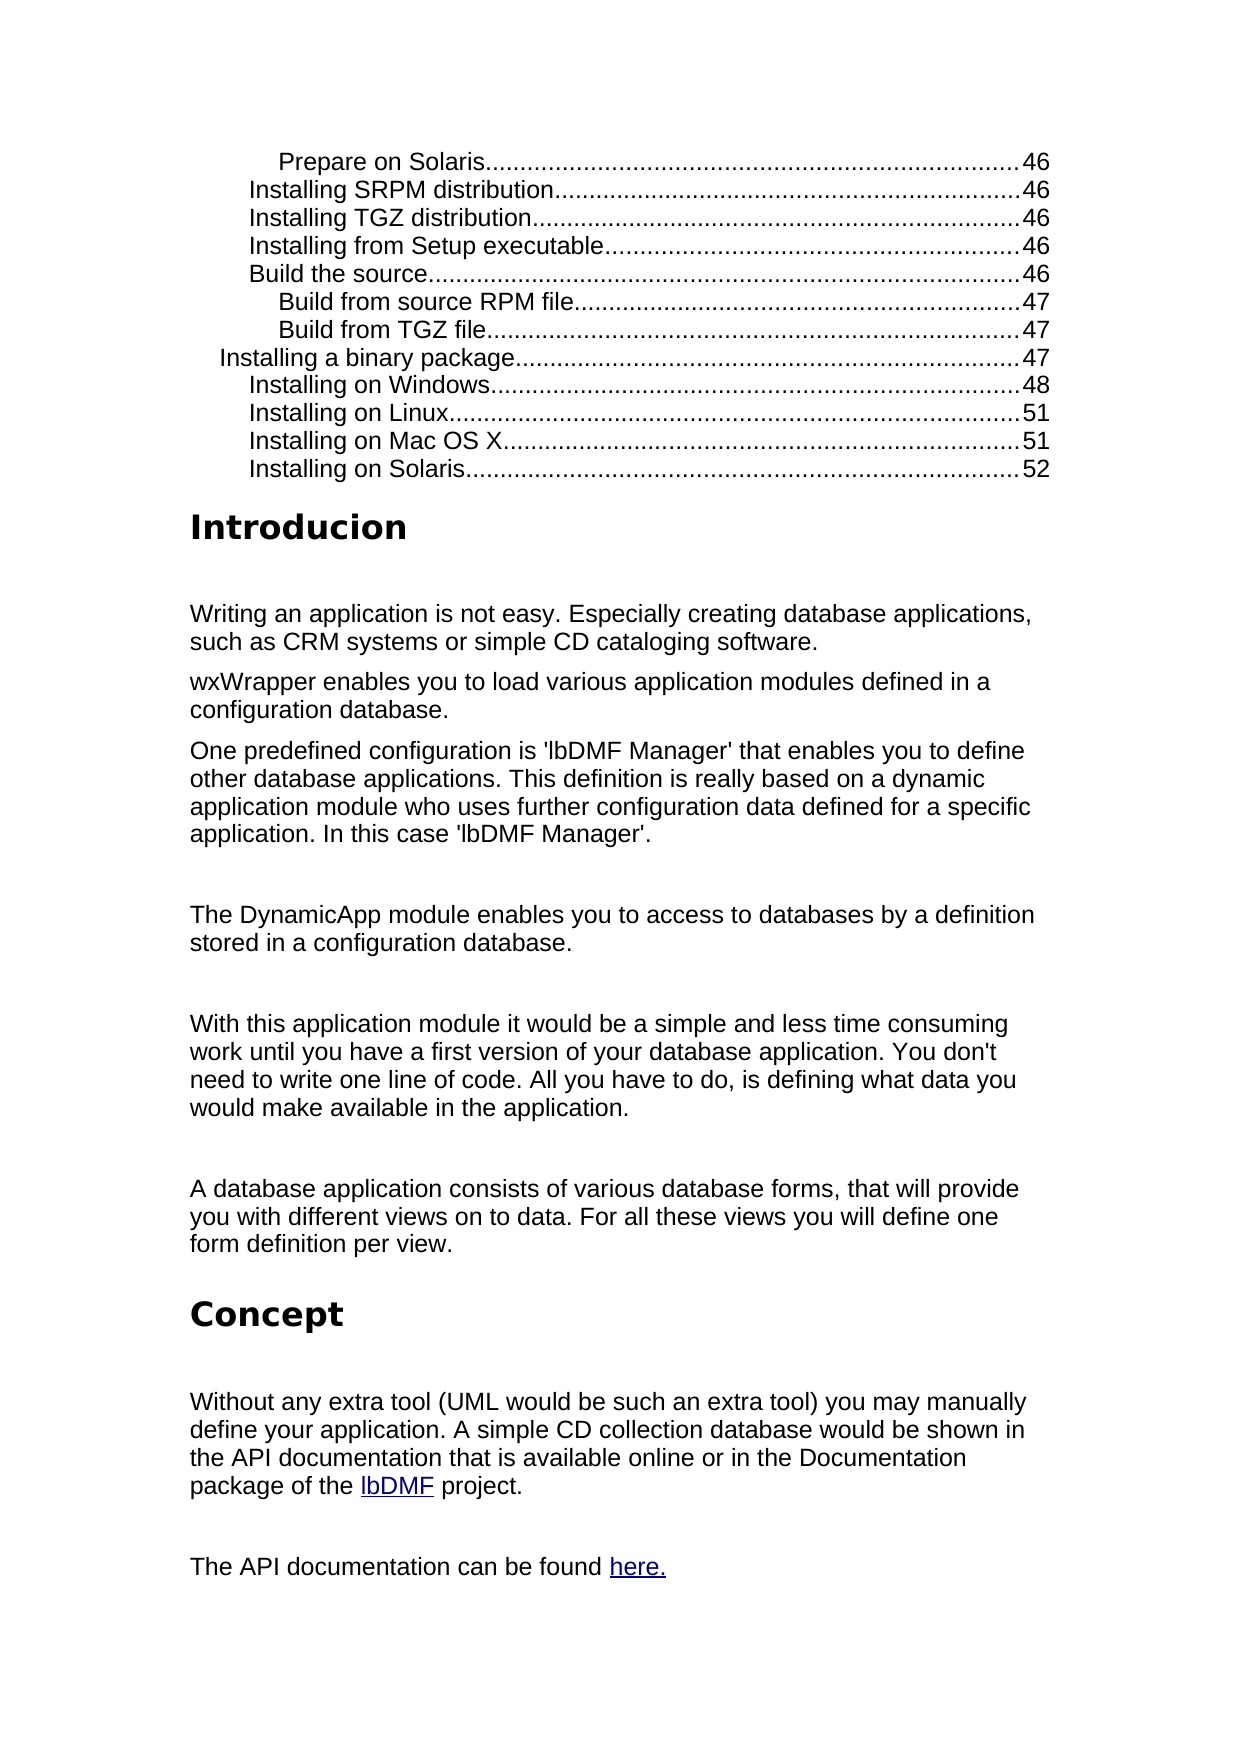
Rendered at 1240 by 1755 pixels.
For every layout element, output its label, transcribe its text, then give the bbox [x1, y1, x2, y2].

text The DynamicApp module enables you to access to databases by a definition stored in a configuration database. [189, 901, 1050, 957]
text Installing on Windows 48 [248, 371, 1050, 399]
subtitle Concept [189, 1296, 1050, 1335]
text Installing a binary package 47 [219, 343, 1050, 371]
subtitle Introducion [189, 508, 1050, 547]
text Installing on Linux 51 [248, 399, 1050, 427]
text Installing TGZ distribution 46 [248, 204, 1050, 232]
text The API documentation can be found here. [189, 1552, 1050, 1580]
text Build from TGZ file 47 [278, 315, 1050, 343]
text Writing an application is not easy. Especially creating database applications, such as CRM systems or simple CD cataloging software. [189, 600, 1050, 656]
text Installing on Mac OS X 51 [248, 427, 1050, 455]
text Build from source RPM file 47 [278, 287, 1050, 315]
text Prepare on Solaris 46 [278, 148, 1050, 176]
text With this application module it would be a simple and less time consuming work until you have a first version of your database application. You don't need to write one line of code. All you have to do, is defining what data you would make available in the application. [189, 1010, 1050, 1122]
text One predefined configuration is 'lbDMF Manager' that enables you to define other database applications. This definition is really based on a dynamic application module who uses further configuration data defined for a specific application. In this case 'lbDMF Manager'. [189, 737, 1050, 848]
text Installing from Setup executable 46 [248, 232, 1050, 259]
text Without any extra tool (UML would be such an extra tool) you may manually define your application. A simple CD collection database would be shown in the API documentation that is available online or in the Documentation package of the lbDMF project. [189, 1388, 1050, 1499]
text wxWrapper enables you to load various application modules defined in a configuration database. [189, 668, 1050, 724]
text Installing SRPM distribution 46 [248, 176, 1050, 204]
text Installing on Solaris 52 [248, 455, 1050, 483]
text Build the source 46 [248, 259, 1050, 287]
text A database application consists of various database forms, that will provide you with different views on to data. For all these views you will define one form definition per view. [189, 1174, 1050, 1258]
